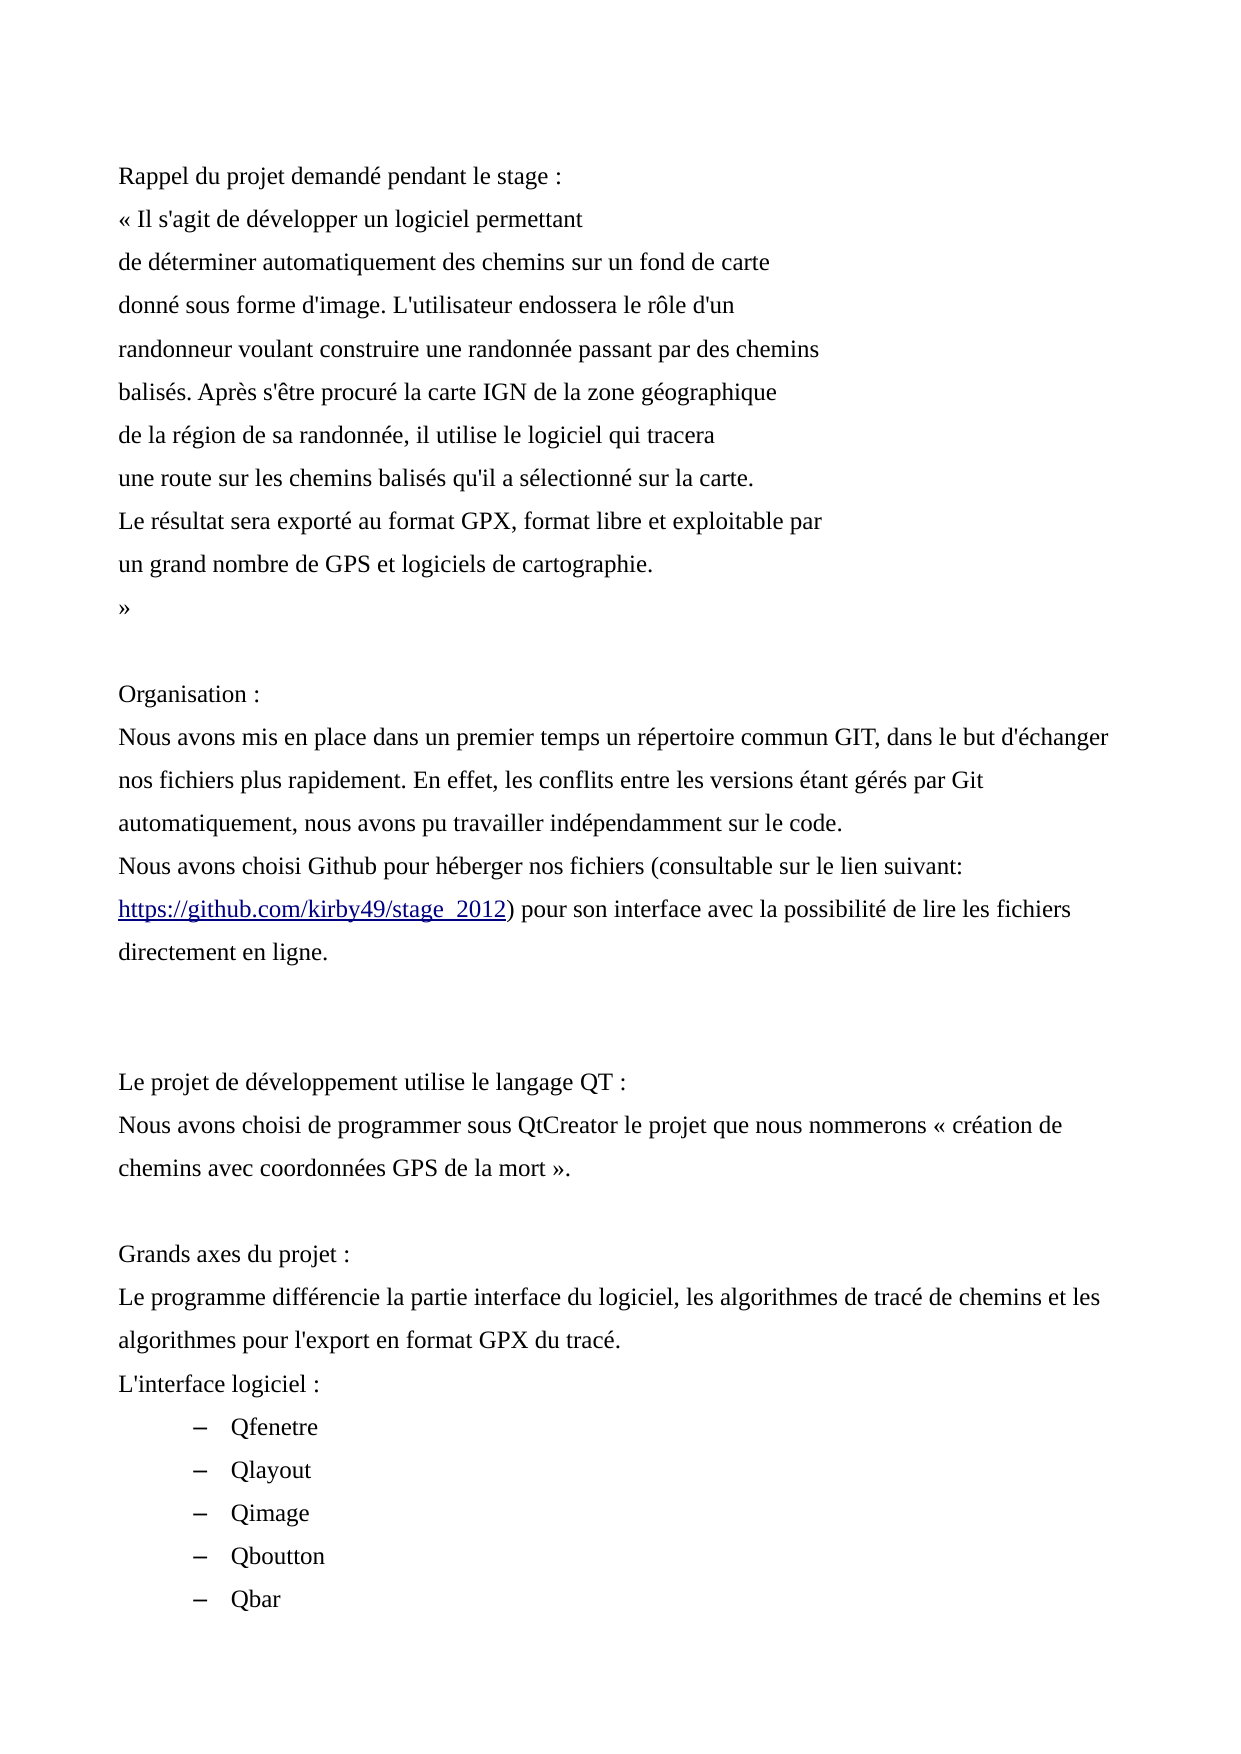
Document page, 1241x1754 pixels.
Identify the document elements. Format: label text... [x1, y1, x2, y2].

text de la région de sa randonnée, il utilise le logiciel qui tracera [118, 420, 1122, 449]
list Qimage [193, 1498, 1122, 1527]
text » [118, 592, 1122, 621]
text « Il s'agit de développer un logiciel permettant [118, 204, 1122, 233]
text randonneur voulant construire une randonnée passant par des chemins [118, 334, 1122, 362]
text un grand nombre de GPS et logiciels de cartographie. [118, 549, 1122, 578]
text Le résultat sera exporté au format GPX, format libre et exploitable par [118, 506, 1122, 535]
text L'interface logiciel : [118, 1369, 1122, 1397]
text Nous avons mis en place dans un premier temps un répertoire commun GIT, dans le but d'échanger nos fichiers plus rapidement. En effet, les conflits entre les versions étant gérés par Git automatiquement, nous avons pu travailler indépendamment sur le code. [118, 722, 1122, 837]
list Qlayout [193, 1455, 1122, 1484]
text Grands axes du projet : [118, 1239, 1122, 1268]
text Organisation : [118, 679, 1122, 707]
text Le projet de développement utilise le langage QT : [118, 1067, 1122, 1096]
list Qboutton [193, 1541, 1122, 1570]
text Nous avons choisi Github pour héberger nos fichiers (consultable sur le lien suivant: https://github.com/kirby49/stage_2012) pour son interface avec la possibilité de lire les fichiers directement en ligne. [118, 851, 1122, 966]
list Qfenetre [193, 1412, 1122, 1441]
text Nous avons choisi de programmer sous QtCreator le projet que nous nommerons « création de chemins avec coordonnées GPS de la mort ». [118, 1110, 1122, 1182]
text Le programme différencie la partie interface du logiciel, les algorithmes de tracé de chemins et les algorithmes pour l'export en format GPX du tracé. [118, 1282, 1122, 1354]
text une route sur les chemins balisés qu'il a sélectionné sur la carte. [118, 463, 1122, 492]
list Qbar [193, 1584, 1122, 1613]
text donné sous forme d'image. L'utilisateur endossera le rôle d'un [118, 291, 1122, 319]
text de déterminer automatiquement des chemins sur un fond de carte [118, 247, 1122, 276]
text Rappel du projet demandé pendant le stage : [118, 161, 1122, 190]
text balisés. Après s'être procuré la carte IGN de la zone géographique [118, 377, 1122, 406]
